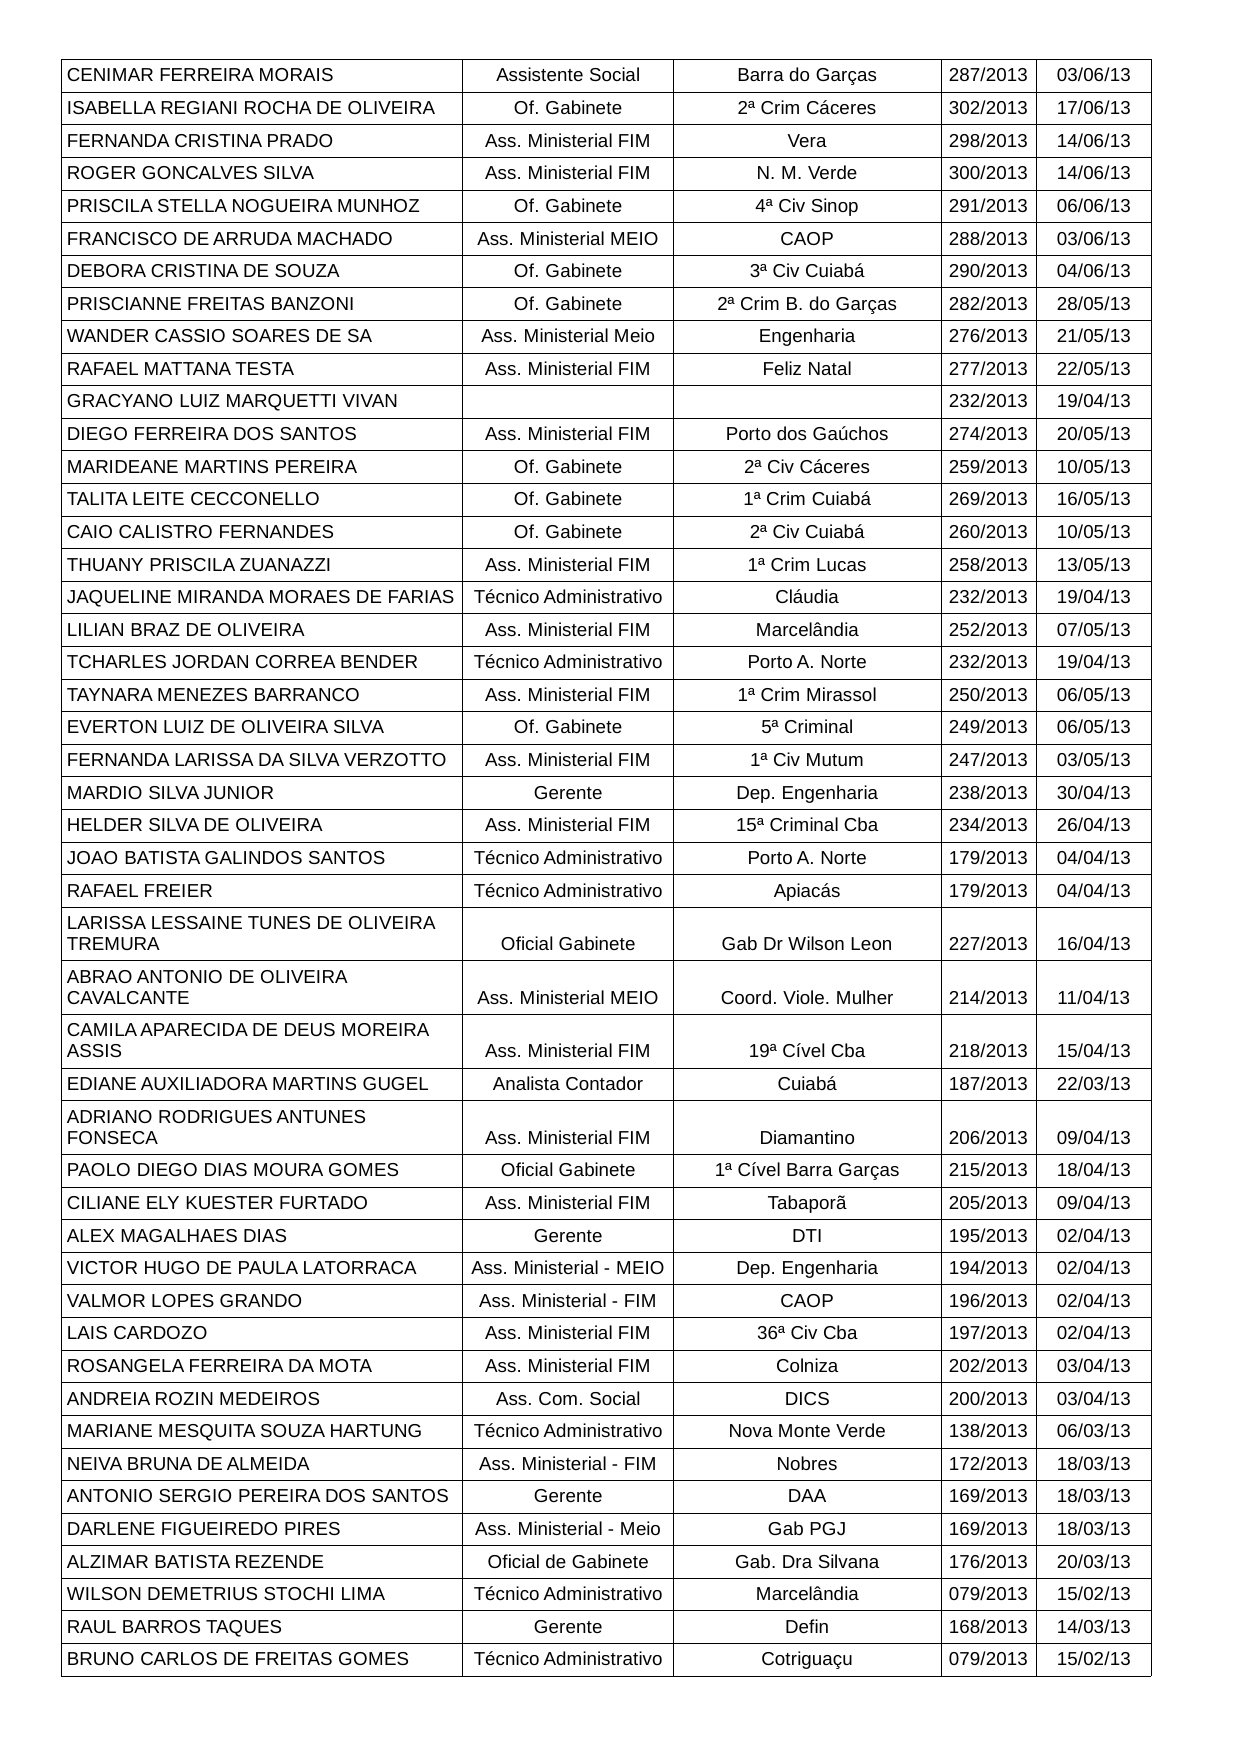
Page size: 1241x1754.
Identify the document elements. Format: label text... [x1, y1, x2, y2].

table_cell 227/2013 [942, 908, 1036, 960]
table_cell RAFAEL MATTANA TESTA [62, 354, 462, 385]
table_cell 03/04/13 [1037, 1383, 1151, 1415]
table_cell 300/2013 [942, 158, 1036, 189]
table_cell Ass. Ministerial FIM [463, 125, 673, 157]
table_cell MARIDEANE MARTINS PEREIRA [62, 451, 462, 483]
table_cell 09/04/13 [1037, 1101, 1151, 1154]
table_cell Analista Contador [463, 1069, 673, 1100]
table_cell 18/04/13 [1037, 1155, 1151, 1187]
table_cell Gerente [463, 777, 673, 809]
table_cell [463, 386, 673, 418]
table_cell 03/06/13 [1037, 60, 1151, 92]
table_cell Colniza [674, 1351, 941, 1382]
table_cell Gab PGJ [674, 1514, 941, 1545]
table_cell Porto A. Norte [674, 647, 941, 678]
table_cell 1ª Civ Mutum [674, 745, 941, 776]
table_cell 179/2013 [942, 843, 1036, 874]
table_cell 15/02/13 [1037, 1579, 1151, 1610]
table_cell Ass. Ministerial - MEIO [463, 1253, 673, 1284]
table_cell Feliz Natal [674, 354, 941, 385]
table_cell 249/2013 [942, 712, 1036, 744]
table_cell VALMOR LOPES GRANDO [62, 1285, 462, 1317]
table_cell Assistente Social [463, 60, 673, 92]
table_cell Gab. Dra Silvana [674, 1546, 941, 1578]
table_cell 06/05/13 [1037, 680, 1151, 711]
table_cell Barra do Garças [674, 60, 941, 92]
table_cell 172/2013 [942, 1449, 1036, 1480]
table_cell 11/04/13 [1037, 961, 1151, 1014]
table_cell 169/2013 [942, 1481, 1036, 1513]
table_cell Técnico Administrativo [463, 647, 673, 678]
table_cell 18/03/13 [1037, 1481, 1151, 1513]
table_cell JAQUELINE MIRANDA MORAES DE FARIAS [62, 582, 462, 613]
table_cell 282/2013 [942, 288, 1036, 320]
table_cell DIEGO FERREIRA DOS SANTOS [62, 419, 462, 450]
table_cell 1ª Cível Barra Garças [674, 1155, 941, 1187]
table_cell 14/06/13 [1037, 125, 1151, 157]
table_cell Ass. Ministerial FIM [463, 549, 673, 581]
table_cell 138/2013 [942, 1416, 1036, 1447]
table_cell Técnico Administrativo [463, 843, 673, 874]
table_cell 14/06/13 [1037, 158, 1151, 189]
table_cell 02/04/13 [1037, 1285, 1151, 1317]
table_cell 277/2013 [942, 354, 1036, 385]
table_cell Defin [674, 1611, 941, 1643]
table_cell 1ª Crim Lucas [674, 549, 941, 581]
table_cell Ass. Ministerial FIM [463, 1188, 673, 1219]
table_cell ISABELLA REGIANI ROCHA DE OLIVEIRA [62, 93, 462, 124]
table_cell Of. Gabinete [463, 712, 673, 744]
table_cell 169/2013 [942, 1514, 1036, 1545]
table_cell Ass. Ministerial - FIM [463, 1449, 673, 1480]
table_cell 18/03/13 [1037, 1514, 1151, 1545]
table_cell THUANY PRISCILA ZUANAZZI [62, 549, 462, 581]
table_cell Tabaporã [674, 1188, 941, 1219]
table_cell Ass. Ministerial FIM [463, 354, 673, 385]
table_cell 195/2013 [942, 1220, 1036, 1252]
table_cell 14/03/13 [1037, 1611, 1151, 1643]
table_cell Of. Gabinete [463, 93, 673, 124]
table_cell Gerente [463, 1220, 673, 1252]
table_cell Coord. Viole. Mulher [674, 961, 941, 1014]
table_cell Oficial Gabinete [463, 1155, 673, 1187]
table_cell 09/04/13 [1037, 1188, 1151, 1219]
table_cell LILIAN BRAZ DE OLIVEIRA [62, 614, 462, 646]
table_cell 247/2013 [942, 745, 1036, 776]
table_cell 197/2013 [942, 1318, 1036, 1349]
table_cell 15ª Criminal Cba [674, 810, 941, 842]
table_cell 26/04/13 [1037, 810, 1151, 842]
table_cell 04/04/13 [1037, 843, 1151, 874]
table_cell 15/02/13 [1037, 1644, 1151, 1676]
table_cell 18/03/13 [1037, 1449, 1151, 1480]
table_cell Of. Gabinete [463, 191, 673, 222]
table_cell WILSON DEMETRIUS STOCHI LIMA [62, 1579, 462, 1610]
table_cell 5ª Criminal [674, 712, 941, 744]
table_cell 02/04/13 [1037, 1253, 1151, 1284]
table_cell 02/04/13 [1037, 1220, 1151, 1252]
table_cell Ass. Ministerial FIM [463, 1015, 673, 1068]
table_cell 215/2013 [942, 1155, 1036, 1187]
table_cell Cláudia [674, 582, 941, 613]
table_cell Dep. Engenharia [674, 1253, 941, 1284]
table_cell 22/05/13 [1037, 354, 1151, 385]
table_cell Cuiabá [674, 1069, 941, 1100]
table_cell 17/06/13 [1037, 93, 1151, 124]
table_cell DAA [674, 1481, 941, 1513]
table_cell Marcelândia [674, 614, 941, 646]
table_cell 3ª Civ Cuiabá [674, 256, 941, 287]
table_cell FRANCISCO DE ARRUDA MACHADO [62, 223, 462, 255]
table_cell 21/05/13 [1037, 321, 1151, 352]
table_cell ABRAO ANTONIO DE OLIVEIRA CAVALCANTE [62, 961, 462, 1014]
table_cell 15/04/13 [1037, 1015, 1151, 1068]
table_cell 2ª Civ Cuiabá [674, 517, 941, 548]
table_cell Cotriguaçu [674, 1644, 941, 1676]
table_cell Nova Monte Verde [674, 1416, 941, 1447]
table_cell 252/2013 [942, 614, 1036, 646]
table_cell 07/05/13 [1037, 614, 1151, 646]
table_cell 205/2013 [942, 1188, 1036, 1219]
table_cell RAUL BARROS TAQUES [62, 1611, 462, 1643]
table_cell 4ª Civ Sinop [674, 191, 941, 222]
table_cell ROGER GONCALVES SILVA [62, 158, 462, 189]
table_cell 200/2013 [942, 1383, 1036, 1415]
table_cell Of. Gabinete [463, 517, 673, 548]
table_cell Técnico Administrativo [463, 1644, 673, 1676]
table_cell DEBORA CRISTINA DE SOUZA [62, 256, 462, 287]
table_cell DTI [674, 1220, 941, 1252]
table_cell 19/04/13 [1037, 647, 1151, 678]
table_cell Técnico Administrativo [463, 582, 673, 613]
table_cell Ass. Ministerial Meio [463, 321, 673, 352]
table_cell MARIANE MESQUITA SOUZA HARTUNG [62, 1416, 462, 1447]
table_cell GRACYANO LUIZ MARQUETTI VIVAN [62, 386, 462, 418]
table_cell DARLENE FIGUEIREDO PIRES [62, 1514, 462, 1545]
table_cell ROSANGELA FERREIRA DA MOTA [62, 1351, 462, 1382]
table_cell 10/05/13 [1037, 451, 1151, 483]
table_cell ALZIMAR BATISTA REZENDE [62, 1546, 462, 1578]
table_cell 196/2013 [942, 1285, 1036, 1317]
table_cell 302/2013 [942, 93, 1036, 124]
table_cell Oficial de Gabinete [463, 1546, 673, 1578]
table_cell 04/06/13 [1037, 256, 1151, 287]
table_cell 176/2013 [942, 1546, 1036, 1578]
table_cell N. M. Verde [674, 158, 941, 189]
table_cell Ass. Ministerial FIM [463, 1318, 673, 1349]
table_cell 36ª Civ Cba [674, 1318, 941, 1349]
table_cell 2ª Crim Cáceres [674, 93, 941, 124]
table_cell Ass. Ministerial MEIO [463, 223, 673, 255]
table_cell Gab Dr Wilson Leon [674, 908, 941, 960]
table_cell 16/05/13 [1037, 484, 1151, 516]
table_cell Ass. Ministerial FIM [463, 1101, 673, 1154]
table_cell 06/03/13 [1037, 1416, 1151, 1447]
table_cell [674, 386, 941, 418]
table_cell Ass. Ministerial FIM [463, 810, 673, 842]
table_cell VICTOR HUGO DE PAULA LATORRACA [62, 1253, 462, 1284]
table_cell Porto A. Norte [674, 843, 941, 874]
table_cell Técnico Administrativo [463, 1416, 673, 1447]
table_cell 269/2013 [942, 484, 1036, 516]
table_cell 238/2013 [942, 777, 1036, 809]
table_cell CENIMAR FERREIRA MORAIS [62, 60, 462, 92]
table_cell 079/2013 [942, 1644, 1036, 1676]
table_cell 168/2013 [942, 1611, 1036, 1643]
table_cell 1ª Crim Mirassol [674, 680, 941, 711]
table_cell Técnico Administrativo [463, 875, 673, 907]
table_cell LAIS CARDOZO [62, 1318, 462, 1349]
table_cell 19/04/13 [1037, 386, 1151, 418]
table_cell DICS [674, 1383, 941, 1415]
table_cell Of. Gabinete [463, 484, 673, 516]
table_cell Nobres [674, 1449, 941, 1480]
table_cell 250/2013 [942, 680, 1036, 711]
table_cell 02/04/13 [1037, 1318, 1151, 1349]
table_cell CAIO CALISTRO FERNANDES [62, 517, 462, 548]
table_cell 232/2013 [942, 582, 1036, 613]
table_cell 30/04/13 [1037, 777, 1151, 809]
table_cell 179/2013 [942, 875, 1036, 907]
table_cell Ass. Ministerial FIM [463, 614, 673, 646]
table_cell Of. Gabinete [463, 288, 673, 320]
table_cell 13/05/13 [1037, 549, 1151, 581]
table_cell 206/2013 [942, 1101, 1036, 1154]
table_cell PRISCILA STELLA NOGUEIRA MUNHOZ [62, 191, 462, 222]
table_cell ALEX MAGALHAES DIAS [62, 1220, 462, 1252]
table_cell 298/2013 [942, 125, 1036, 157]
table_cell Ass. Ministerial FIM [463, 419, 673, 450]
table_cell LARISSA LESSAINE TUNES DE OLIVEIRA TREMURA [62, 908, 462, 960]
table_cell 232/2013 [942, 647, 1036, 678]
table_cell Ass. Com. Social [463, 1383, 673, 1415]
table_cell 20/05/13 [1037, 419, 1151, 450]
table_cell FERNANDA LARISSA DA SILVA VERZOTTO [62, 745, 462, 776]
table_cell 10/05/13 [1037, 517, 1151, 548]
table_cell ANDREIA ROZIN MEDEIROS [62, 1383, 462, 1415]
table_cell FERNANDA CRISTINA PRADO [62, 125, 462, 157]
table_cell EVERTON LUIZ DE OLIVEIRA SILVA [62, 712, 462, 744]
table_cell TCHARLES JORDAN CORREA BENDER [62, 647, 462, 678]
table_cell 258/2013 [942, 549, 1036, 581]
table_cell 232/2013 [942, 386, 1036, 418]
table_cell Porto dos Gaúchos [674, 419, 941, 450]
table_cell Dep. Engenharia [674, 777, 941, 809]
table_cell Gerente [463, 1481, 673, 1513]
table_cell Oficial Gabinete [463, 908, 673, 960]
table_cell BRUNO CARLOS DE FREITAS GOMES [62, 1644, 462, 1676]
table_cell CILIANE ELY KUESTER FURTADO [62, 1188, 462, 1219]
table_cell ADRIANO RODRIGUES ANTUNES FONSECA [62, 1101, 462, 1154]
table_cell RAFAEL FREIER [62, 875, 462, 907]
table_cell 288/2013 [942, 223, 1036, 255]
table_cell 260/2013 [942, 517, 1036, 548]
table_cell 16/04/13 [1037, 908, 1151, 960]
table_cell 187/2013 [942, 1069, 1036, 1100]
table_cell 19/04/13 [1037, 582, 1151, 613]
table_cell 259/2013 [942, 451, 1036, 483]
table_cell WANDER CASSIO SOARES DE SA [62, 321, 462, 352]
table_cell 079/2013 [942, 1579, 1036, 1610]
table_cell PRISCIANNE FREITAS BANZONI [62, 288, 462, 320]
table_cell TALITA LEITE CECCONELLO [62, 484, 462, 516]
table_cell 22/03/13 [1037, 1069, 1151, 1100]
table_cell Ass. Ministerial FIM [463, 158, 673, 189]
table_cell 202/2013 [942, 1351, 1036, 1382]
table_cell Apiacás [674, 875, 941, 907]
table_cell 276/2013 [942, 321, 1036, 352]
table_cell 20/03/13 [1037, 1546, 1151, 1578]
table_cell Ass. Ministerial FIM [463, 745, 673, 776]
table_cell NEIVA BRUNA DE ALMEIDA [62, 1449, 462, 1480]
table_cell Ass. Ministerial - Meio [463, 1514, 673, 1545]
table_cell EDIANE AUXILIADORA MARTINS GUGEL [62, 1069, 462, 1100]
table_cell Diamantino [674, 1101, 941, 1154]
table_cell 19ª Cível Cba [674, 1015, 941, 1068]
table_cell Técnico Administrativo [463, 1579, 673, 1610]
table_cell 290/2013 [942, 256, 1036, 287]
table_cell CAOP [674, 223, 941, 255]
table_cell 2ª Crim B. do Garças [674, 288, 941, 320]
table_cell 274/2013 [942, 419, 1036, 450]
table_cell MARDIO SILVA JUNIOR [62, 777, 462, 809]
table_cell Of. Gabinete [463, 256, 673, 287]
table_cell 03/04/13 [1037, 1351, 1151, 1382]
table_cell Of. Gabinete [463, 451, 673, 483]
table_cell Ass. Ministerial FIM [463, 680, 673, 711]
table_cell Engenharia [674, 321, 941, 352]
table_cell 2ª Civ Cáceres [674, 451, 941, 483]
table_cell 06/05/13 [1037, 712, 1151, 744]
table_cell Ass. Ministerial - FIM [463, 1285, 673, 1317]
table_cell 291/2013 [942, 191, 1036, 222]
table_cell 06/06/13 [1037, 191, 1151, 222]
table_cell Ass. Ministerial FIM [463, 1351, 673, 1382]
table_cell 1ª Crim Cuiabá [674, 484, 941, 516]
table_cell Gerente [463, 1611, 673, 1643]
table_cell 03/05/13 [1037, 745, 1151, 776]
table_cell 04/04/13 [1037, 875, 1151, 907]
table_cell CAOP [674, 1285, 941, 1317]
table_cell TAYNARA MENEZES BARRANCO [62, 680, 462, 711]
table_cell 03/06/13 [1037, 223, 1151, 255]
table_cell JOAO BATISTA GALINDOS SANTOS [62, 843, 462, 874]
table_cell PAOLO DIEGO DIAS MOURA GOMES [62, 1155, 462, 1187]
table_cell 194/2013 [942, 1253, 1036, 1284]
table_cell 234/2013 [942, 810, 1036, 842]
table_cell Marcelândia [674, 1579, 941, 1610]
table_cell 214/2013 [942, 961, 1036, 1014]
table_cell Vera [674, 125, 941, 157]
table_cell HELDER SILVA DE OLIVEIRA [62, 810, 462, 842]
table_cell ANTONIO SERGIO PEREIRA DOS SANTOS [62, 1481, 462, 1513]
table_cell 287/2013 [942, 60, 1036, 92]
table_cell 28/05/13 [1037, 288, 1151, 320]
table_cell CAMILA APARECIDA DE DEUS MOREIRA ASSIS [62, 1015, 462, 1068]
table_cell 218/2013 [942, 1015, 1036, 1068]
table_cell Ass. Ministerial MEIO [463, 961, 673, 1014]
